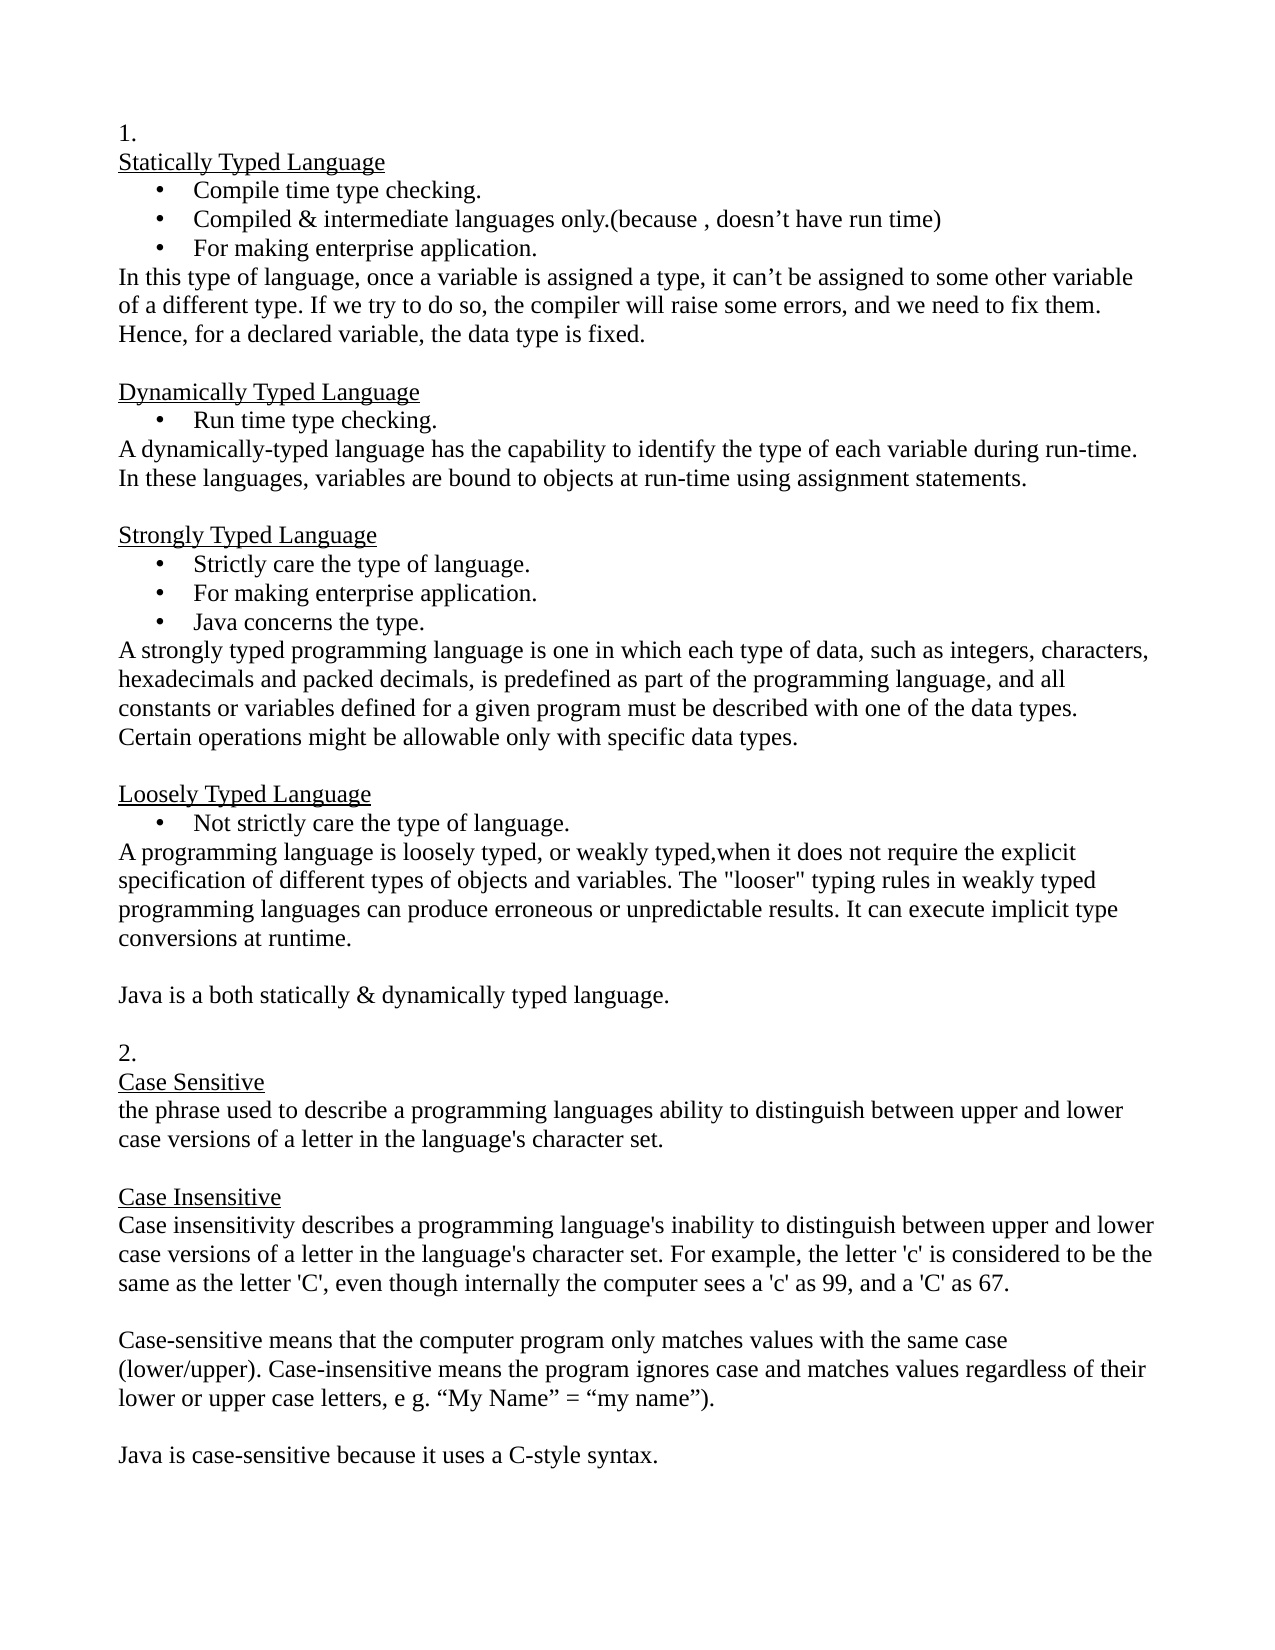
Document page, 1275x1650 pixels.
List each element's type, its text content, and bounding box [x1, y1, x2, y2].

list Strictly care the type of language. [156, 549, 1157, 578]
text Case insensitivity describes a programming language's inability to distinguish between upper and lower case versions of a letter in the language's character set. For example, the letter 'c' is considered to be the same as the letter 'C', even though internally the computer sees a 'c' as 99, and a 'C' as 67. [118, 1211, 1157, 1297]
text Java is a both statically & dynamically typed language. [118, 981, 1157, 1009]
list Compiled & intermediate languages only.(because , doesn’t have run time) [156, 204, 1157, 233]
text A strongly typed programming language is one in which each type of data, such as integers, characters, hexadecimals and packed decimals, is predefined as part of the programming language, and all constants or variables defined for a given program must be described with one of the data types. Certain operations might be allowable only with specific data types. [118, 636, 1157, 751]
text the phrase used to describe a programming languages ability to distinguish between upper and lower case versions of a letter in the language's character set. [118, 1096, 1157, 1153]
text Loosely Typed Language [118, 779, 1157, 808]
text Case Insensitive [118, 1182, 1157, 1211]
text Java is case-sensitive because it uses a C-style syntax. [118, 1441, 1157, 1469]
text A dynamically-typed language has the capability to identify the type of each variable during run-time. In these languages, variables are bound to objects at run-time using assignment statements. [118, 434, 1157, 492]
text Case-sensitive means that the computer program only matches values with the same case (lower/upper). Case-insensitive means the program ignores case and matches values regardless of their lower or upper case letters, e g. “My Name” = “my name”). [118, 1326, 1157, 1412]
list Not strictly care the type of language. [156, 808, 1157, 837]
list Compile time type checking. [156, 176, 1157, 204]
list Run time type checking. [156, 406, 1157, 434]
list Java concerns the type. [156, 607, 1157, 636]
list For making enterprise application. [156, 578, 1157, 607]
text Dynamically Typed Language [118, 377, 1157, 406]
text 1. [118, 118, 1157, 147]
text In this type of language, once a variable is assigned a type, it can’t be assigned to some other variable of a different type. If we try to do so, the compiler will raise some errors, and we need to fix them. Hence, for a declared variable, the data type is fixed. [118, 262, 1157, 348]
text A programming language is loosely typed, or weakly typed,when it does not require the explicit specification of different types of objects and variables. The "looser" typing rules in weakly typed programming languages can produce erroneous or unpredictable results. It can execute implicit type conversions at runtime. [118, 837, 1157, 952]
text Statically Typed Language [118, 147, 1157, 176]
text Case Sensitive [118, 1067, 1157, 1096]
text 2. [118, 1038, 1157, 1067]
text Strongly Typed Language [118, 521, 1157, 549]
list For making enterprise application. [156, 233, 1157, 262]
